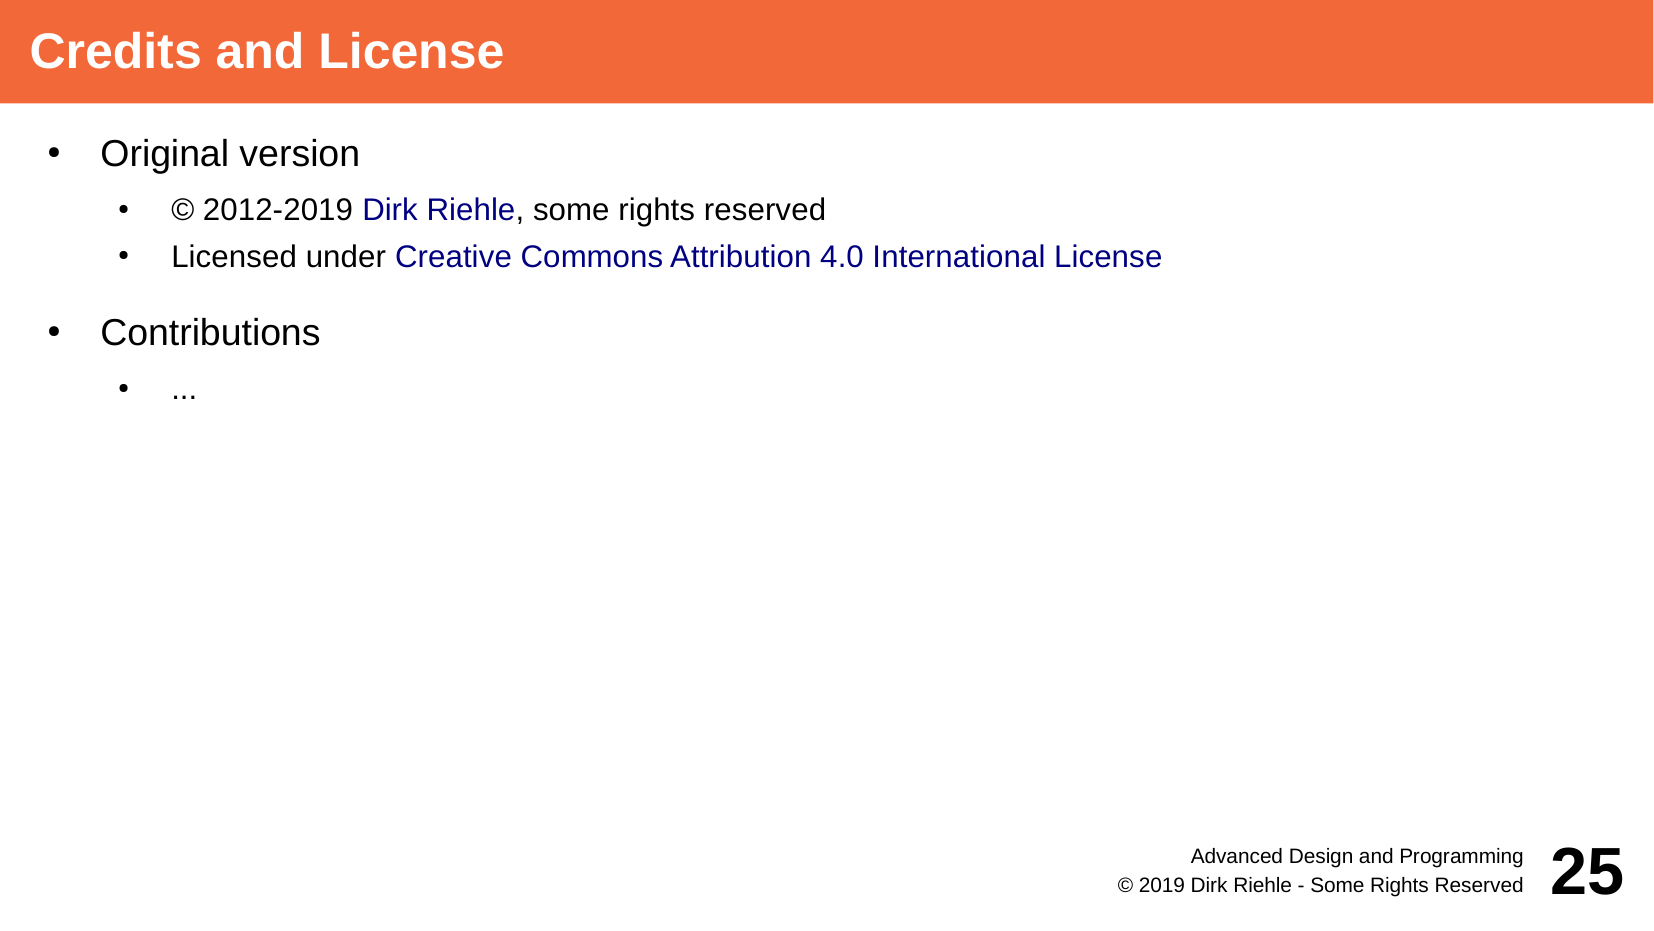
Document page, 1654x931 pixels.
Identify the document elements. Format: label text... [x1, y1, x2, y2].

title Credits and License [0, 0, 1654, 104]
list Original version © 2012-2019 Dirk Riehle, some rights reserved Licensed under Creative Commons Attribution 4.0 International License Contributions ... [29, 132, 1625, 813]
